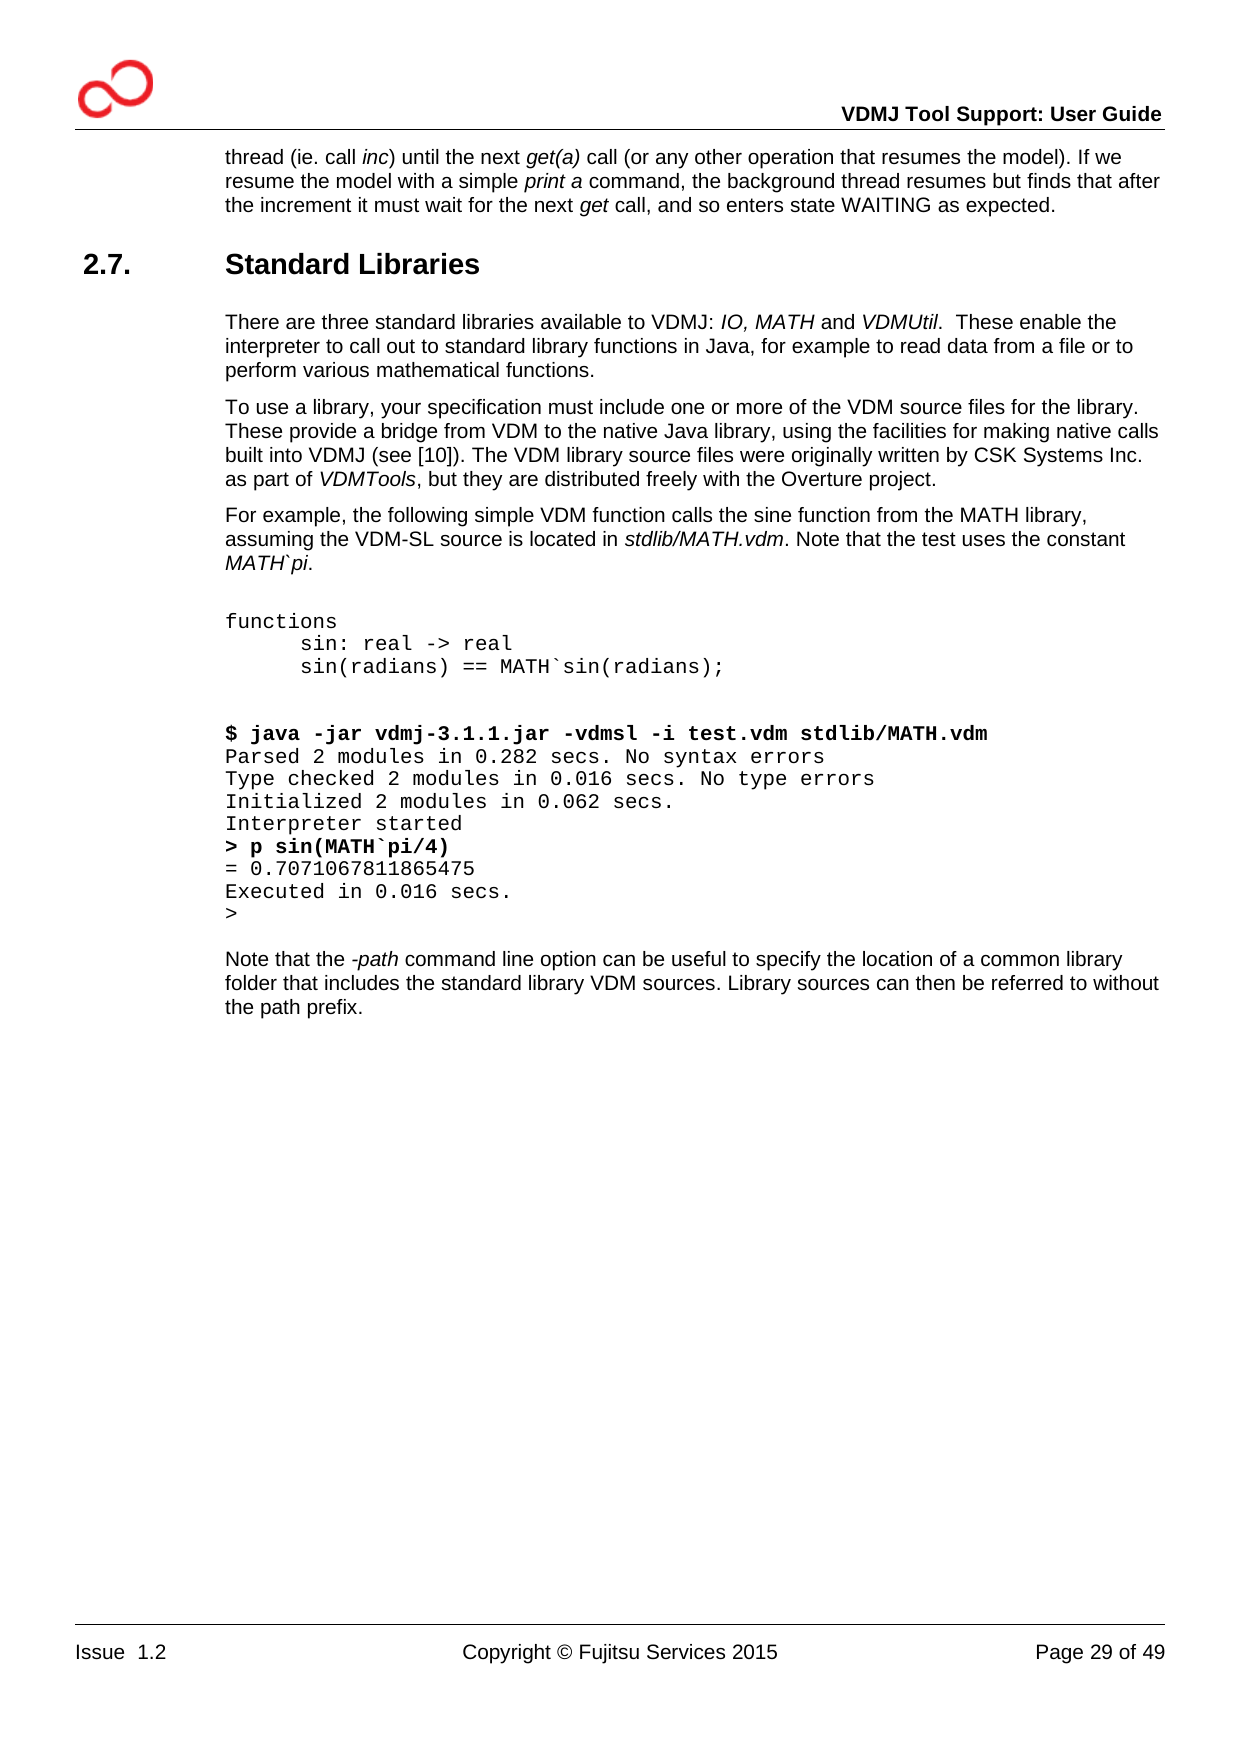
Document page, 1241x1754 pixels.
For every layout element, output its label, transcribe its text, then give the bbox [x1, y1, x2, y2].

text > p sin(MATH`pi/4) [225, 835, 1165, 858]
text > [225, 903, 1165, 925]
text thread (ie. call inc) until the next get(a) call (or any other operation that resumes the model). If we resume the model with a simple print a command, the background thread resumes but finds that after the increment it must wait for the next get call, and so enters state WAITING as expected. [225, 145, 1165, 217]
text Executed in 0.016 secs. [225, 880, 1165, 903]
text There are three standard libraries available to VDMJ: IO, MATH and VDMUtil. These enable the interpreter to call out to standard library functions in Java, for example to read data from a file or to perform various mathematical functions. [225, 311, 1165, 382]
subtitle Standard Libraries [75, 247, 1165, 281]
text Interpreter started [225, 813, 1165, 835]
text Initialized 2 modules in 0.062 secs. [225, 790, 1165, 813]
text For example, the following simple VDM function calls the sine function from the MATH library, assuming the VDM-SL source is located in stdlib/MATH.vdm. Note that the test uses the constant MATH`pi. [225, 503, 1165, 575]
text sin: real -> real [225, 633, 1165, 655]
text = 0.7071067811865475 [225, 858, 1165, 880]
text Type checked 2 modules in 0.016 secs. No type errors [225, 768, 1165, 790]
text Parsed 2 modules in 0.282 secs. No syntax errors [225, 745, 1165, 768]
picture [78, 52, 153, 128]
text $ java -jar vdmj-3.1.1.jar -vdmsl -i test.vdm stdlib/MATH.vdm [225, 723, 1165, 745]
text functions [225, 610, 1165, 633]
text To use a library, your specification must include one or more of the VDM source files for the library. These provide a bridge from VDM to the native Java library, using the facilities for making native calls built into VDMJ (see [10]). The VDM library source files were originally written by CSK Systems Inc. as part of VDMTools, but they are distributed freely with the Overture project. [225, 395, 1165, 491]
text Note that the -path command line option can be useful to specify the location of a common library folder that includes the standard library VDM sources. Library sources can then be referred to without the path prefix. [225, 948, 1165, 1019]
text sin(radians) == MATH`sin(radians); [225, 655, 1165, 678]
